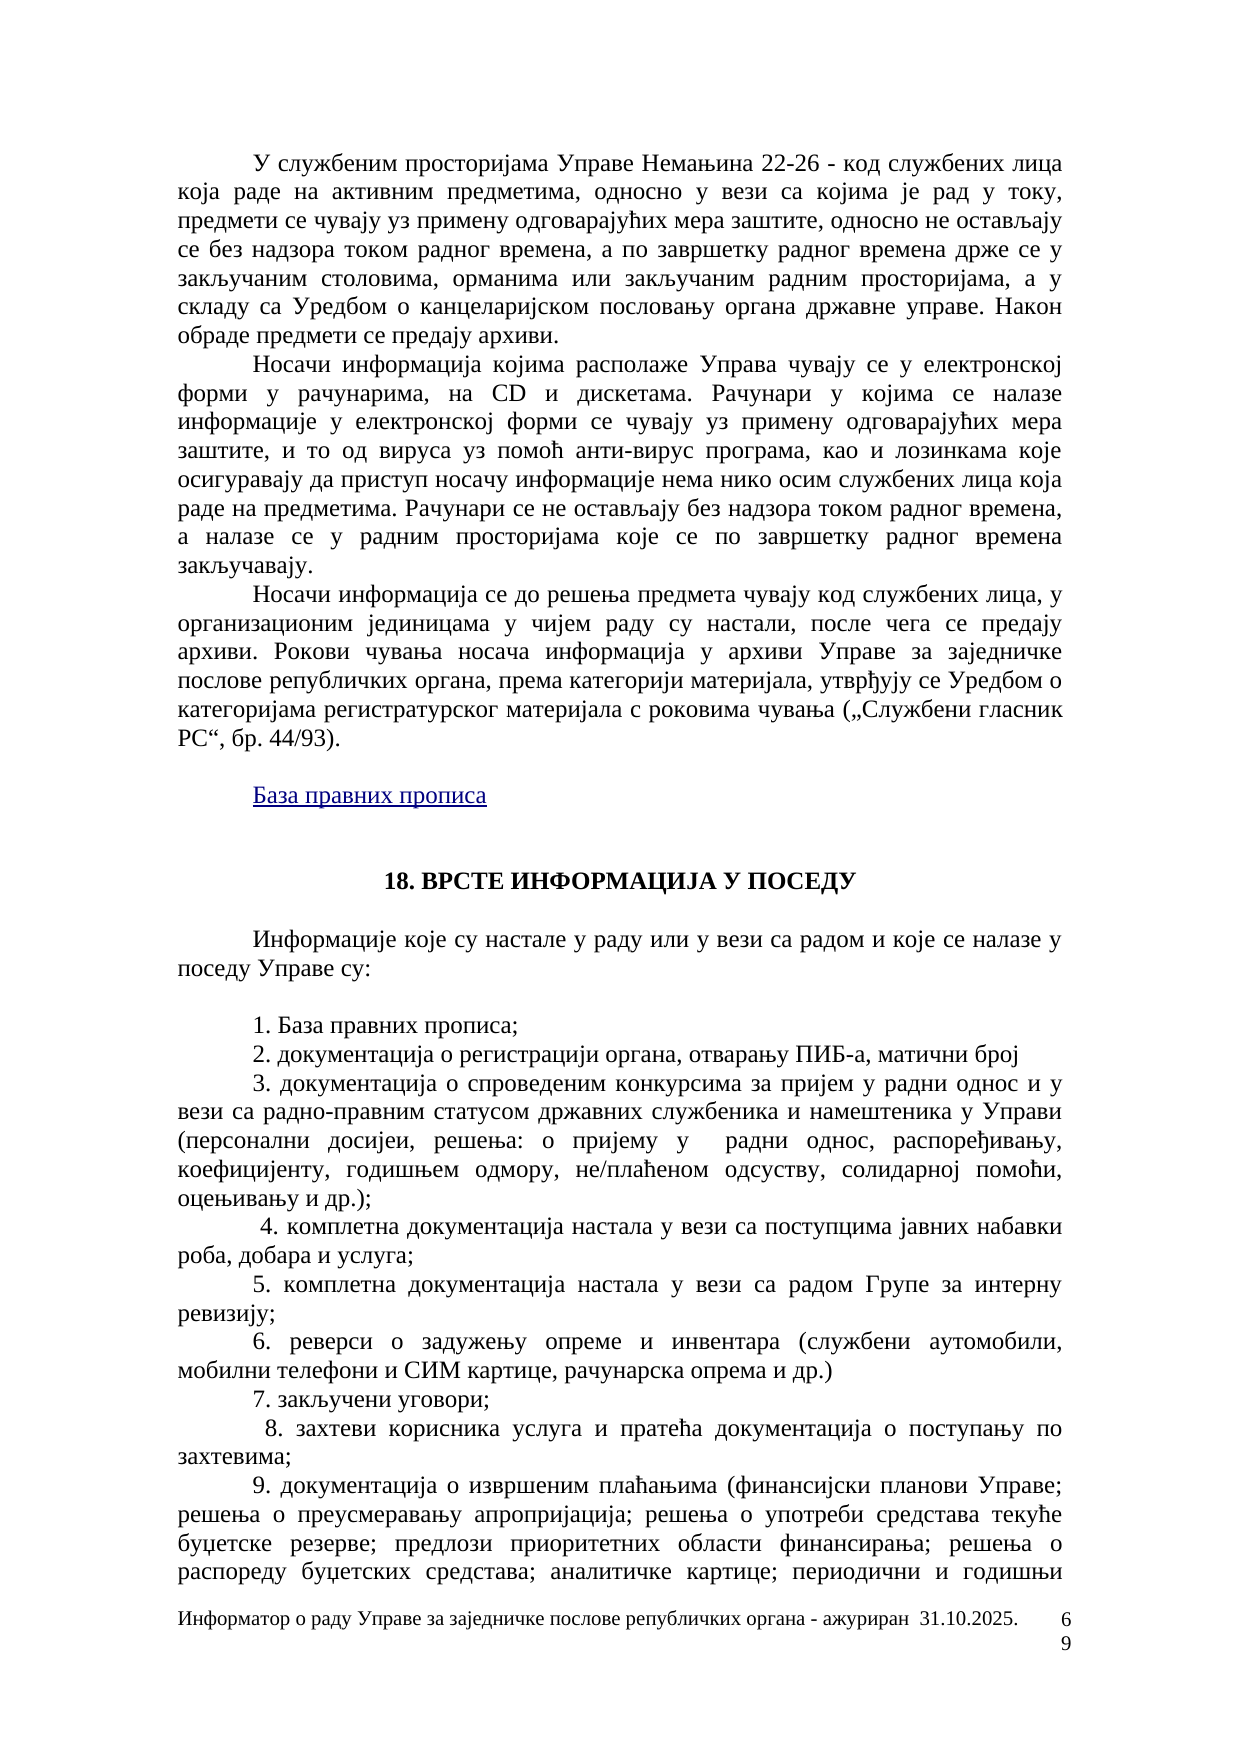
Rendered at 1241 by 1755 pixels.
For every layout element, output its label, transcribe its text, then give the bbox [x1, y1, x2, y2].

text База правних прописа [177, 780, 1063, 809]
text 6. реверси о задужењу опреме и инвентара (службени аутомобили, мобилни телефони и СИМ картице, рачунарска опрема и др.) [177, 1326, 1063, 1384]
text 3. документација о спроведеним конкурсима за пријем у радни однос и у вези са радно-правним статусом државних службеника и намештеника у Управи (персонални досијеи, решења: о пријему у радни однос, распоређивању, коефицијенту, годишњем одмору, не/плаћеном одсуству, солидарној помоћи, оцењивању и др.); [177, 1068, 1063, 1211]
subtitle 18. ВРСТЕ ИНФОРМАЦИЈА У ПОСЕДУ [177, 866, 1063, 895]
text Информације које су настале у раду или у вези са радом и које се налазе у поседу Управе су: [177, 924, 1063, 981]
text У службеним просторијама Управе Немањина 22-26 - код службених лица која раде на активним предметима, односно у вези са којима је рад у току, предмети се чувају уз примену одговарајућих мера заштите, односно не остављају се без надзора током радног времена, а по завршетку радног времена држе се у закључаним столовима, орманима или закључаним радним просторијама, а у складу са Уредбом о канцеларијском пословању органа државне управе. Након обраде предмети се предају архиви. [177, 148, 1063, 349]
text 7. закључени уговори; [177, 1384, 1063, 1413]
text 9. документација о извршеним плаћањима (финансијски планови Управе; решења о преусмеравању апропријација; решења о употреби средстава текуће буџетске резерве; предлози приоритетних области финансирања; решења о распореду буџетских средстава; аналитичке картице; периодични и годишњи [177, 1470, 1063, 1585]
text Носачи информација којима располаже Управа чувају се у електронској форми у рачунарима, на CD и дискетама. Рачунари у којима се налазе информације у електронској форми се чувају уз примену одговарајућих мера заштите, и то од вируса уз помоћ анти-вирус програма, као и лозинкама које осигуравају да приступ носачу информације нема нико осим службених лица која раде на предметима. Рачунари се не остављају без надзора током радног времена, а налазе се у радним просторијама које се по завршетку радног времена закључавају. [177, 349, 1063, 579]
text 2. документација о регистрацији органа, отварању ПИБ-а, матични број [252, 1039, 1063, 1068]
text 4. комплетна документација настала у вези са поступцима јавних набавки роба, добара и услуга; [177, 1211, 1063, 1269]
text 8. захтеви корисника услуга и пратећа документација о поступању по захтевима; [177, 1413, 1063, 1470]
text Носачи информација се до решења предмета чувају код службених лица, у организационим јединицама у чијем раду су настали, после чега се предају архиви. Рокови чувања носача информација у архиви Управе за заједничке послове републичких органа, према категорији материјала, утврђују се Уредбом о категоријама регистратурског материјала с роковима чувања („Службени гласник РС“, бр. 44/93). [177, 579, 1063, 751]
text 1. База правних прописа; [252, 1010, 1063, 1039]
text 5. комплетна документација настала у вези са радом Групе за интерну ревизију; [177, 1269, 1063, 1326]
